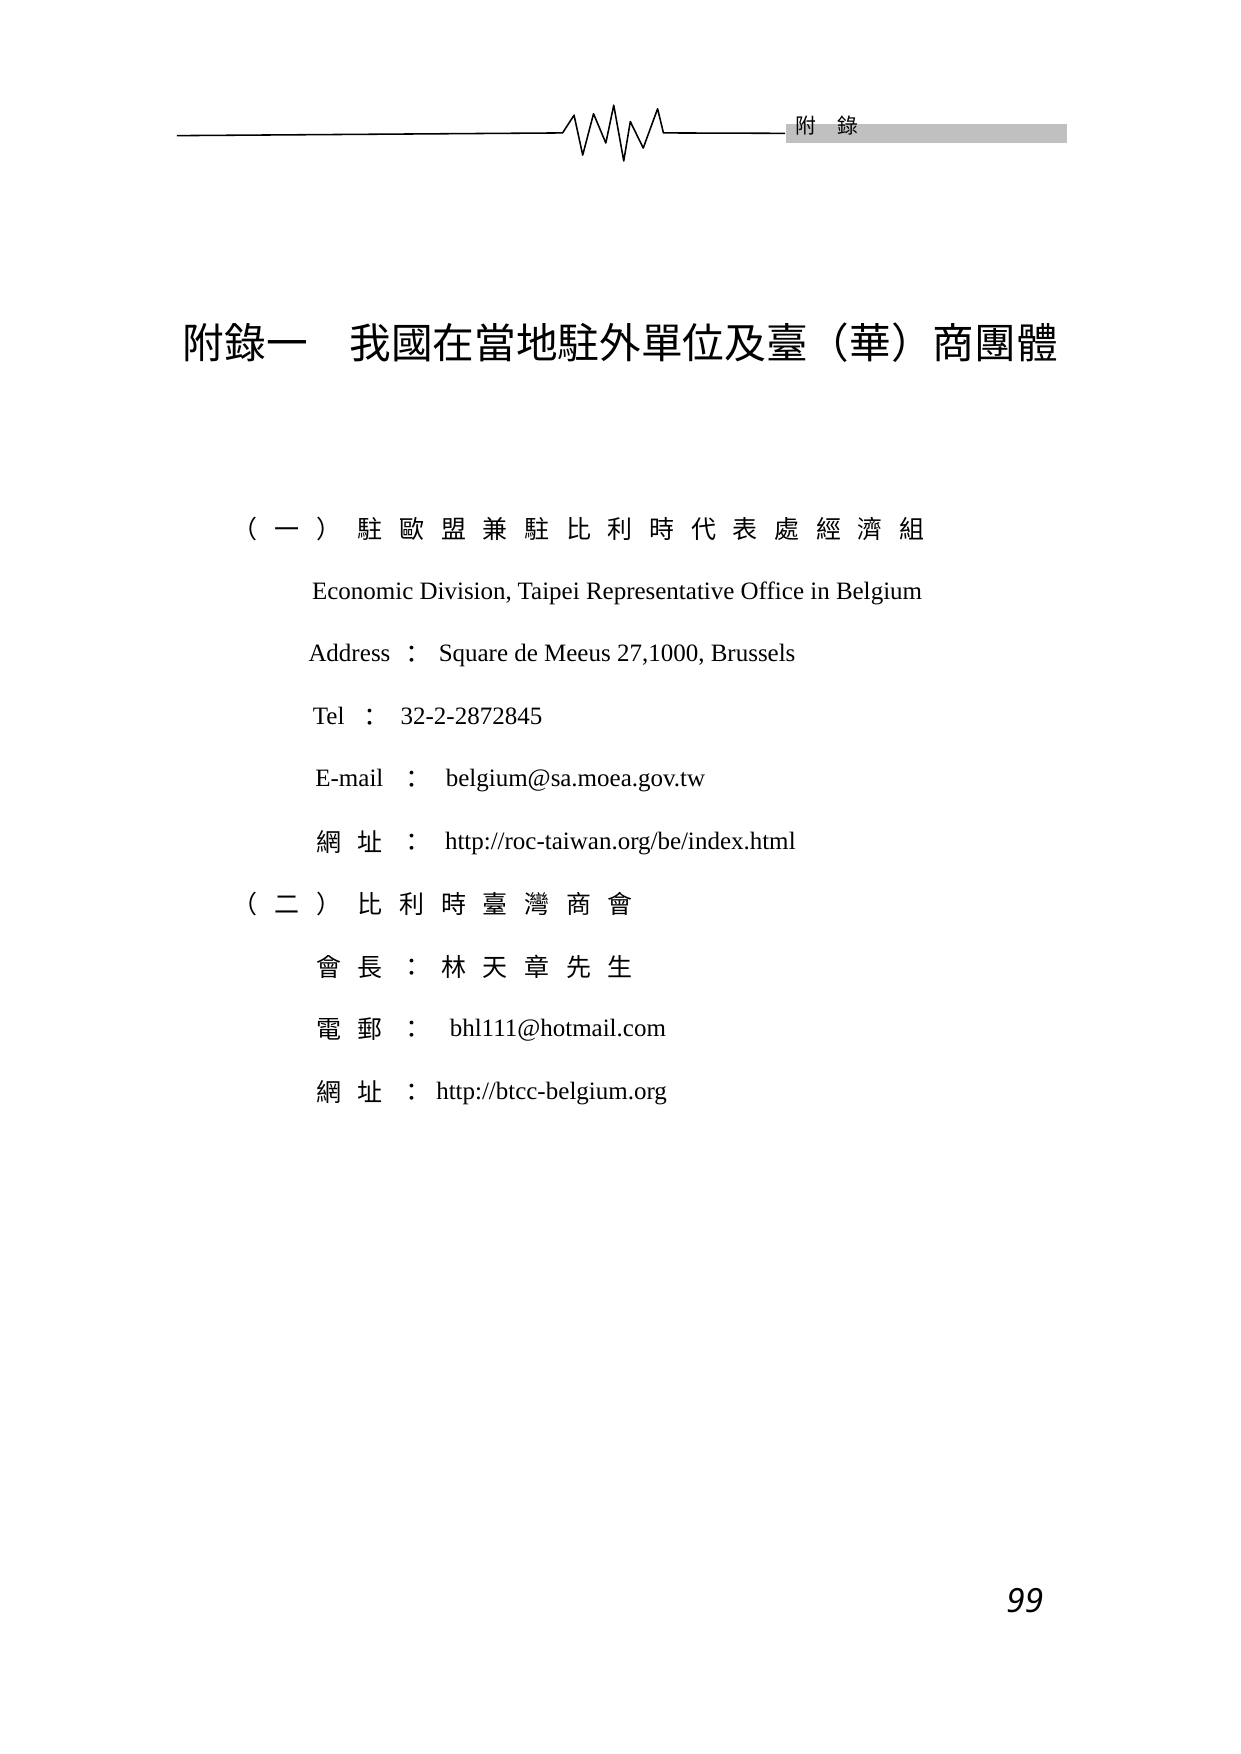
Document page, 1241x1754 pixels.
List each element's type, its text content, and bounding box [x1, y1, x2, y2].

text 網址：http://btcc-belgium.org [281, 1049, 1058, 1111]
text Economic Division, Taipei Representative Office in Belgium [281, 549, 1058, 611]
text （一）駐歐盟兼駐比利時代表處經濟組 [207, 486, 1058, 549]
text 附錄一 我國在當地駐外單位及臺（華）商團體 [183, 299, 1058, 361]
text 會長：林天章先生 [281, 924, 1058, 986]
text Address：Square de Meeus 27,1000, Brussels [281, 611, 1058, 674]
text 電郵：bhl111@hotmail.com [281, 986, 1058, 1049]
text 網址：http://roc-taiwan.org/be/index.html [281, 799, 1058, 861]
text （二）比利時臺灣商會 [207, 861, 1058, 924]
text Tel：32-2-2872845 [281, 674, 1058, 736]
text E-mail：belgium@sa.moea.gov.tw [281, 736, 1058, 799]
